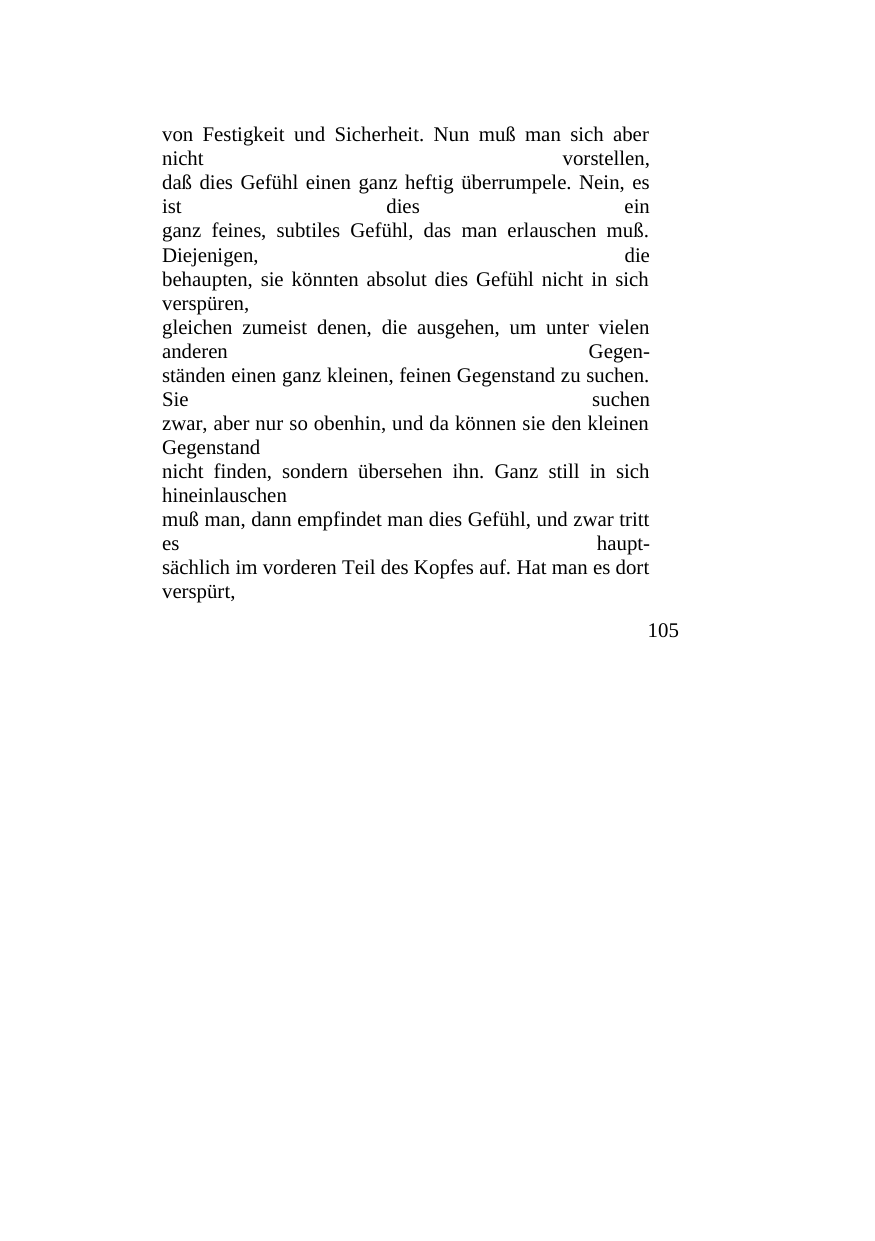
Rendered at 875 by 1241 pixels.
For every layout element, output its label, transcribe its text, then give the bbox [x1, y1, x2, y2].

text von Festigkeit und Sicherheit. Nun muß man sich aber nicht vorstellen, daß dies Gefühl einen ganz heftig überrumpele. Nein, es ist dies ein ganz feines, subtiles Gefühl, das man erlauschen muß. Diejenigen, die behaupten, sie könnten absolut dies Gefühl nicht in sich verspüren, gleichen zumeist denen, die ausgehen, um unter vielen anderen Gegen- ständen einen ganz kleinen, feinen Gegenstand zu suchen. Sie suchen zwar, aber nur so obenhin, und da können sie den kleinen Gegenstand nicht finden, sondern übersehen ihn. Ganz still in sich hineinlauschen muß man, dann empfindet man dies Gefühl, und zwar tritt es haupt- sächlich im vorderen Teil des Kopfes auf. Hat man es dort verspürt, [162, 122, 650, 603]
text 105 [647, 618, 746, 642]
